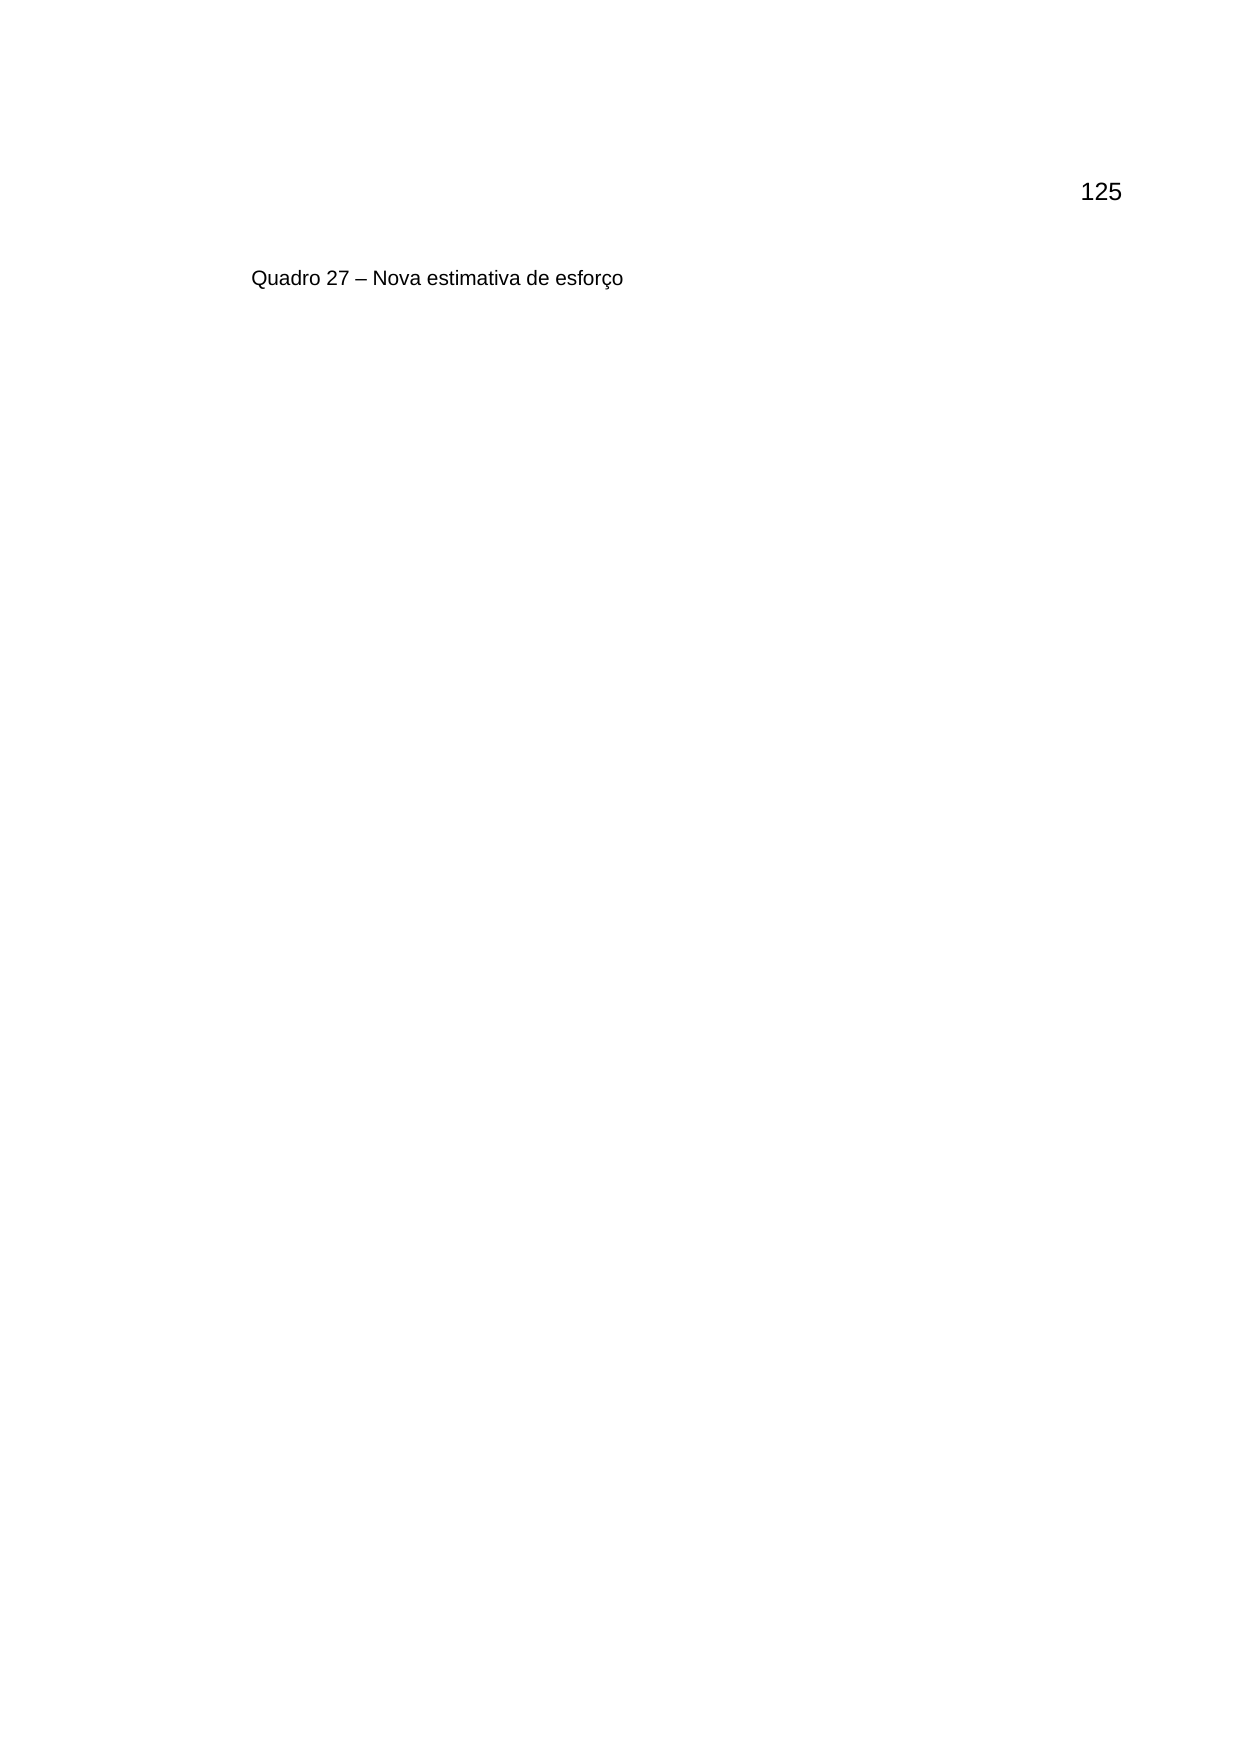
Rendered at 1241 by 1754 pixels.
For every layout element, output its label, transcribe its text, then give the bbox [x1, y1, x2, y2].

text Quadro 27 – Nova estimativa de esforço [177, 266, 1122, 290]
